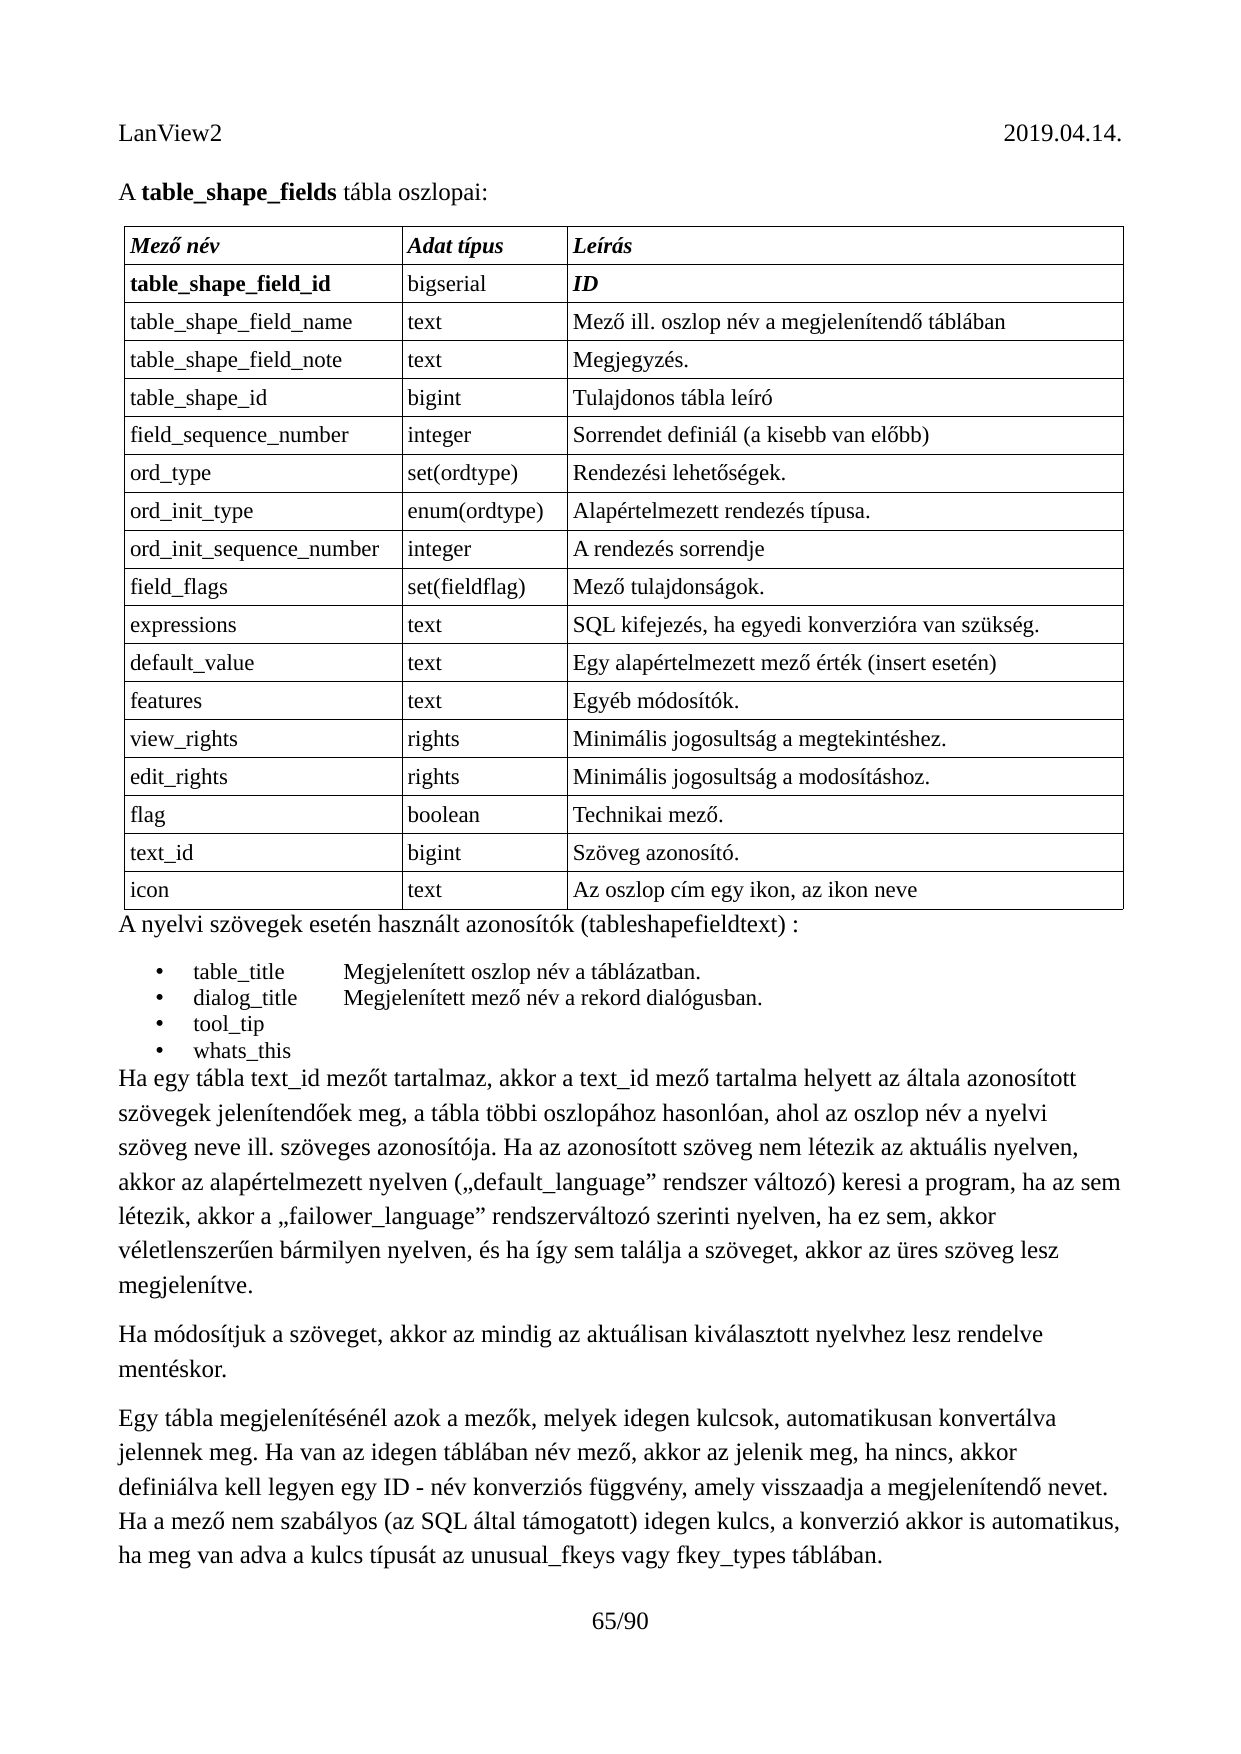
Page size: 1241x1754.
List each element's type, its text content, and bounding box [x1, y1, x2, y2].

table_cell text [403, 872, 567, 909]
table_cell Egyéb módosítók. [568, 682, 1123, 719]
list whats_this [156, 1037, 1122, 1063]
text A table_shape_fields tábla oszlopai: [118, 177, 1122, 206]
table_cell Alapértelmezett rendezés típusa. [568, 493, 1123, 529]
list table_title Megjelenített oszlop név a táblázatban. [156, 958, 1122, 984]
table_cell bigint [403, 834, 567, 871]
table_cell boolean [403, 796, 567, 833]
table_cell set(ordtype) [403, 455, 567, 492]
text Ha módosítjuk a szöveget, akkor az mindig az aktuálisan kiválasztott nyelvhez lesz rendelve mentéskor. [118, 1319, 1122, 1382]
table_cell table_shape_id [125, 379, 402, 416]
table_cell Egy alapértelmezett mező érték (insert esetén) [568, 644, 1123, 681]
table_cell Az oszlop cím egy ikon, az ikon neve [568, 872, 1123, 909]
table_cell features [125, 682, 402, 719]
table_header Leírás [568, 227, 1123, 264]
table_header Adat típus [403, 227, 567, 264]
table_cell Minimális jogosultság a megtekintéshez. [568, 720, 1123, 757]
table_cell rights [403, 758, 567, 795]
table_cell integer [403, 531, 567, 567]
table_cell bigint [403, 379, 567, 416]
table_cell field_flags [125, 569, 402, 605]
table_header Mező név [125, 227, 402, 264]
table_cell Tulajdonos tábla leíró [568, 379, 1123, 416]
table_cell icon [125, 872, 402, 909]
table_cell ord_init_type [125, 493, 402, 529]
table_cell flag [125, 796, 402, 833]
table_cell A rendezés sorrendje [568, 531, 1123, 567]
table_cell text [403, 303, 567, 340]
table_cell Szöveg azonosító. [568, 834, 1123, 871]
table_cell Mező tulajdonságok. [568, 569, 1123, 605]
table_cell set(fieldflag) [403, 569, 567, 605]
list tool_tip [156, 1011, 1122, 1037]
text Egy tábla megjelenítésénél azok a mezők, melyek idegen kulcsok, automatikusan konvertálva jelennek meg. Ha van az idegen táblában név mező, akkor az jelenik meg, ha nincs, akkor definiálva kell legyen egy ID - név konverziós függvény, amely visszaadja a megjelenítendő nevet. Ha a mező nem szabályos (az SQL által támogatott) idegen kulcs, a konverzió akkor is automatikus, ha meg van adva a kulcs típusát az unusual_fkeys vagy fkey_types táblában. [118, 1403, 1122, 1569]
table_cell table_shape_field_id [125, 265, 402, 302]
table_cell default_value [125, 644, 402, 681]
table_cell rights [403, 720, 567, 757]
table_cell Minimális jogosultság a modosításhoz. [568, 758, 1123, 795]
table_cell bigserial [403, 265, 567, 302]
text A nyelvi szövegek esetén használt azonosítók (tableshapefieldtext) : [118, 909, 1122, 937]
table_cell Rendezési lehetőségek. [568, 455, 1123, 492]
table_cell table_shape_field_name [125, 303, 402, 340]
table_cell enum(ordtype) [403, 493, 567, 529]
table_cell Mező ill. oszlop név a megjelenítendő táblában [568, 303, 1123, 340]
table_cell text_id [125, 834, 402, 871]
table_cell Megjegyzés. [568, 341, 1123, 378]
table_cell expressions [125, 606, 402, 643]
table_cell text [403, 606, 567, 643]
table_cell integer [403, 417, 567, 454]
table_cell table_shape_field_note [125, 341, 402, 378]
table_cell ID [568, 265, 1123, 302]
table_cell text [403, 644, 567, 681]
table_cell text [403, 341, 567, 378]
table_cell ord_init_sequence_number [125, 531, 402, 567]
table_cell text [403, 682, 567, 719]
table_cell Technikai mező. [568, 796, 1123, 833]
table_cell field_sequence_number [125, 417, 402, 454]
text Ha egy tábla text_id mezőt tartalmaz, akkor a text_id mező tartalma helyett az általa azonosított szövegek jelenítendőek meg, a tábla többi oszlopához hasonlóan, ahol az oszlop név a nyelvi szöveg neve ill. szöveges azonosítója. Ha az azonosított szöveg nem létezik az aktuális nyelven, akkor az alapértelmezett nyelven („default_language” rendszer változó) keresi a program, ha az sem létezik, akkor a „failower_language” rendszerváltozó szerinti nyelven, ha ez sem, akkor véletlenszerűen bármilyen nyelven, és ha így sem találja a szöveget, akkor az üres szöveg lesz megjelenítve. [118, 1063, 1122, 1299]
table_cell SQL kifejezés, ha egyedi konverzióra van szükség. [568, 606, 1123, 643]
table_cell ord_type [125, 455, 402, 492]
table_cell view_rights [125, 720, 402, 757]
table_cell Sorrendet definiál (a kisebb van előbb) [568, 417, 1123, 454]
list dialog_title Megjelenített mező név a rekord dialógusban. [156, 984, 1122, 1011]
table_cell edit_rights [125, 758, 402, 795]
